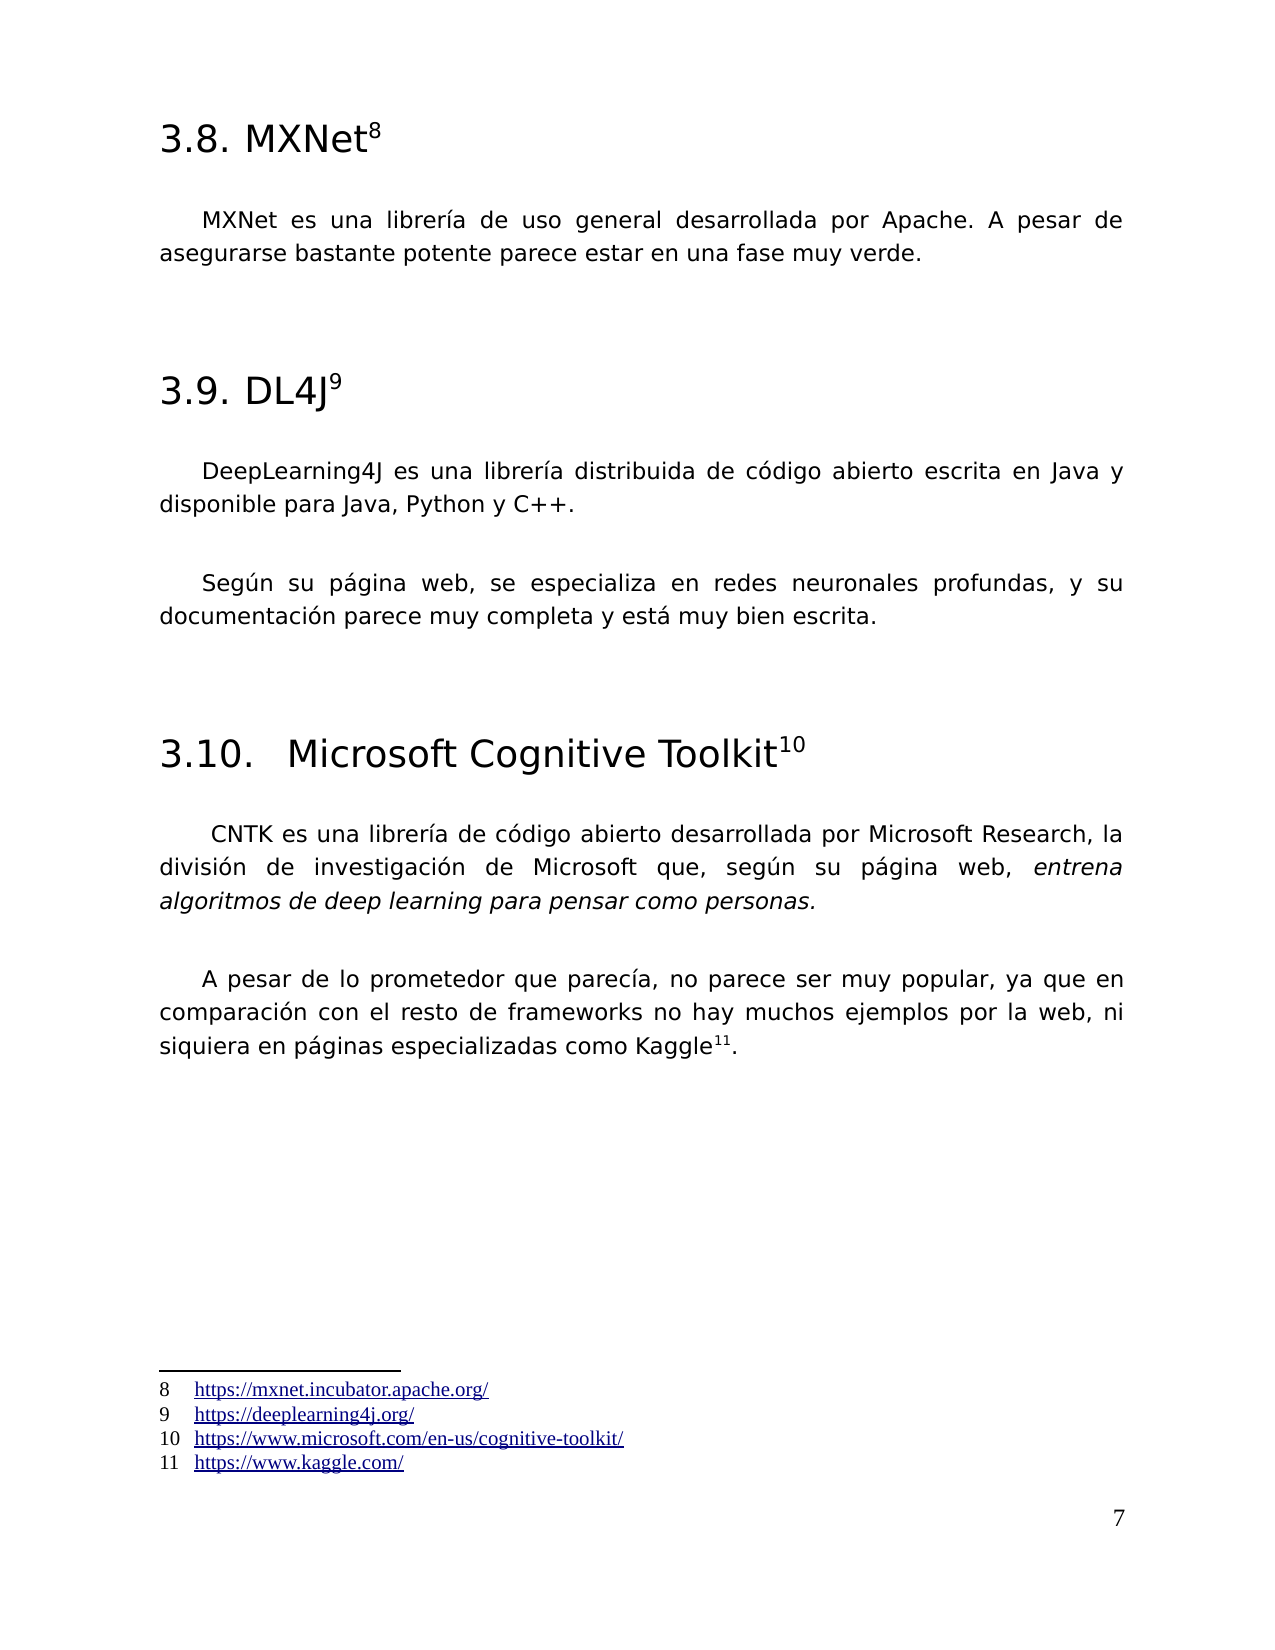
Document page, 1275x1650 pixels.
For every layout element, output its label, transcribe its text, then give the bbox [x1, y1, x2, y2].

text DeepLearning4J es una librería distribuida de código abierto escrita en Java y disponible para Java, Python y C++. [159, 458, 1125, 518]
text Según su página web, se especializa en redes neuronales profundas, y su documentación parece muy completa y está muy bien escrita. [159, 570, 1125, 630]
text https://www.microsoft.com/en-us/cognitive-toolkit/ [159, 1426, 1125, 1449]
text https://mxnet.incubator.apache.org/ [159, 1377, 1125, 1401]
subtitle DL4J [159, 369, 1125, 413]
text https://www.kaggle.com/ [159, 1449, 1125, 1474]
text MXNet es una librería de uso general desarrollada por Apache. A pesar de asegurarse bastante potente parece estar en una fase muy verde. [159, 207, 1125, 267]
subtitle Microsoft Cognitive Toolkit [159, 732, 1125, 776]
text https://deeplearning4j.org/ [159, 1401, 1125, 1426]
text A pesar de lo prometedor que parecía, no parece ser muy popular, ya que en comparación con el resto de frameworks no hay muchos ejemplos por la web, ni siquiera en páginas especializadas como Kaggle. [159, 966, 1125, 1059]
text CNTK es una librería de código abierto desarrollada por Microsoft Research, la división de investigación de Microsoft que, según su página web, entrena algoritmos de deep learning para pensar como personas. [159, 821, 1125, 914]
subtitle MXNet [159, 118, 1125, 162]
